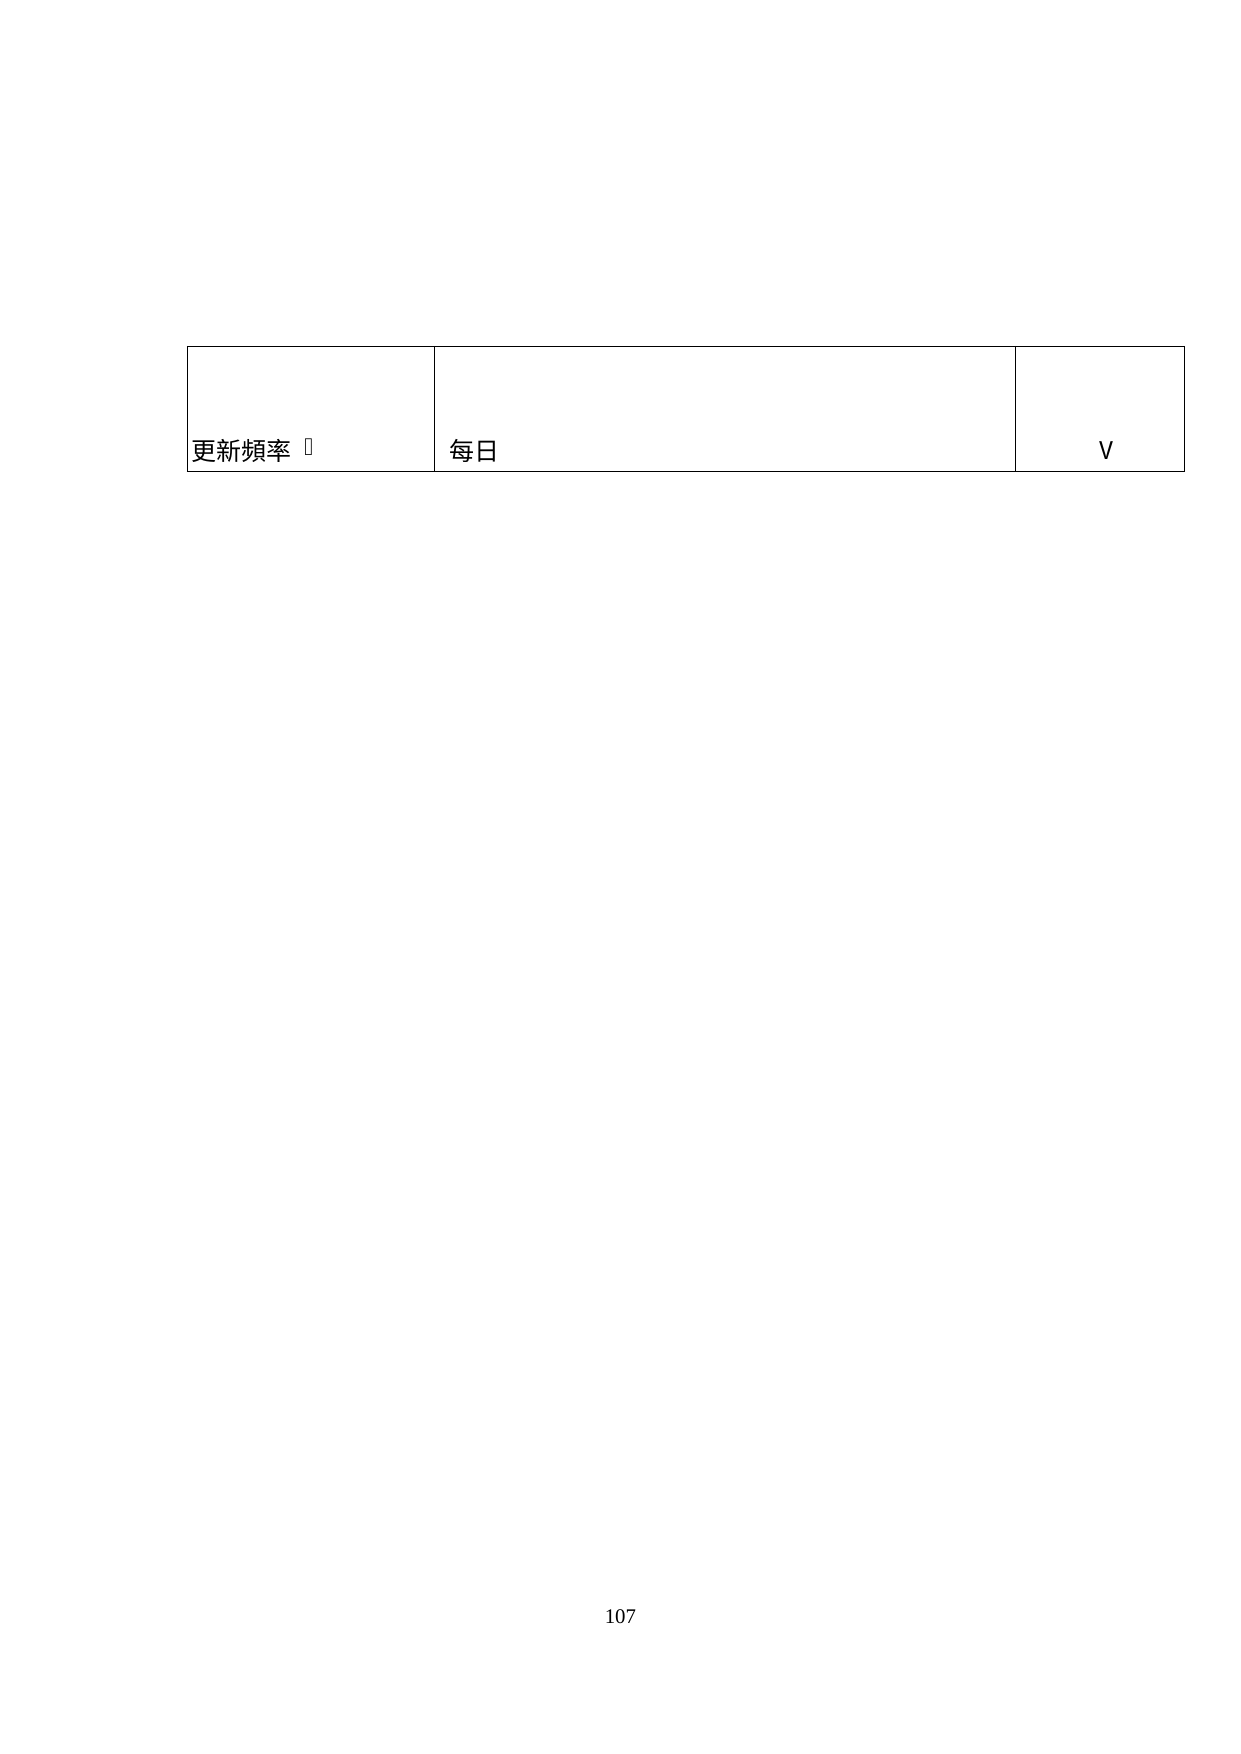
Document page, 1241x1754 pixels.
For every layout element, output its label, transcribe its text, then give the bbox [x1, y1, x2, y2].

table_cell V [1016, 347, 1184, 471]
table_cell 更新頻率  [188, 347, 434, 471]
table_cell 每日 [435, 347, 1015, 471]
